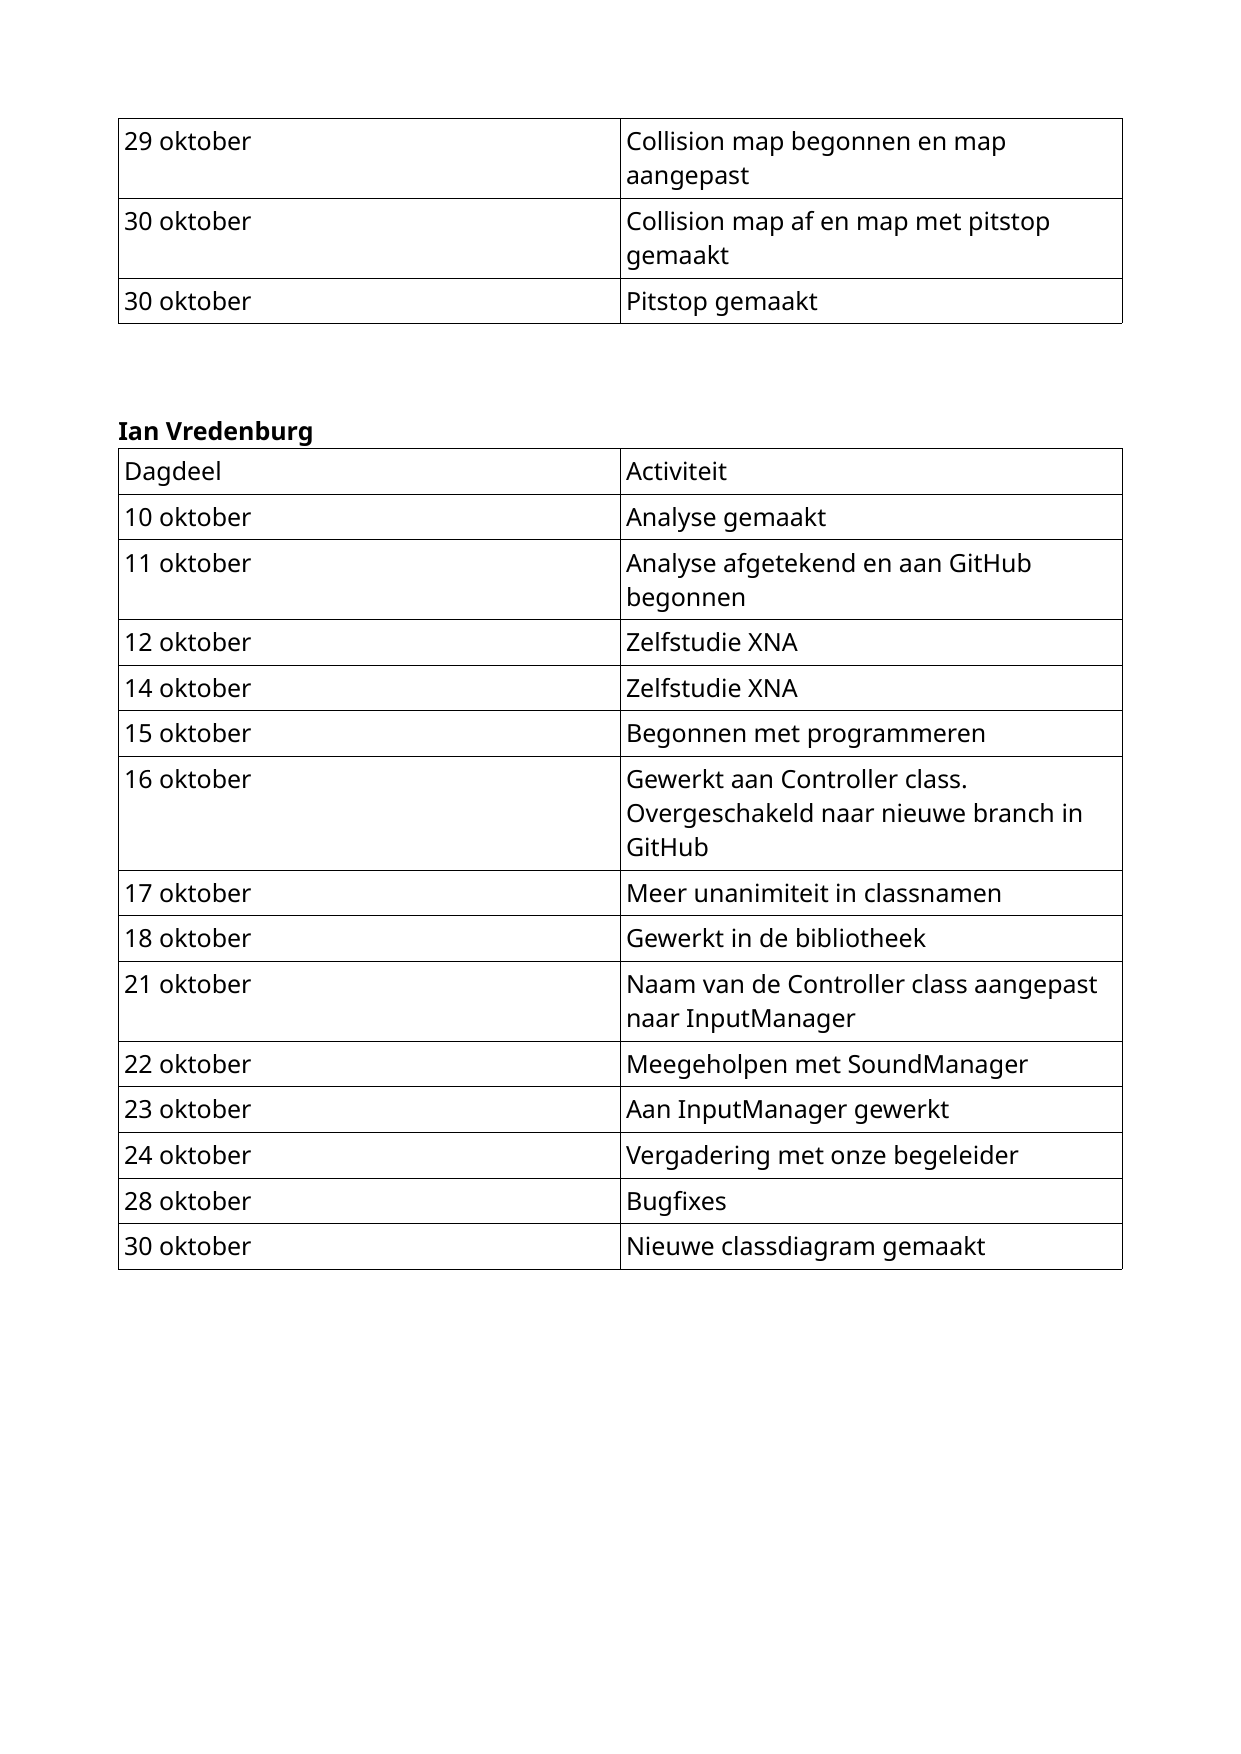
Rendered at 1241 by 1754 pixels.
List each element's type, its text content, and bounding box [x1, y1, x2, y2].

table_cell 28 oktober [119, 1179, 620, 1223]
table_cell Aan InputManager gewerkt [621, 1087, 1122, 1132]
table_cell Meegeholpen met SoundManager [621, 1042, 1122, 1086]
table_cell 22 oktober [119, 1042, 620, 1086]
table_cell 16 oktober [119, 757, 620, 870]
table_header Activiteit [621, 449, 1122, 494]
table_cell Vergadering met onze begeleider [621, 1133, 1122, 1177]
table_cell Pitstop gemaakt [621, 279, 1122, 323]
table_cell Zelfstudie XNA [621, 620, 1122, 665]
table_cell 30 oktober [119, 1224, 620, 1269]
table_cell 30 oktober [119, 199, 620, 277]
table_cell Analyse gemaakt [621, 495, 1122, 539]
table_cell 14 oktober [119, 666, 620, 710]
table_cell 12 oktober [119, 620, 620, 665]
table_cell 30 oktober [119, 279, 620, 323]
text Ian Vredenburg [118, 414, 1122, 448]
table_cell Zelfstudie XNA [621, 666, 1122, 710]
table_header Dagdeel [119, 449, 620, 494]
table_cell 29 oktober [119, 119, 620, 198]
table_cell Nieuwe classdiagram gemaakt [621, 1224, 1122, 1269]
table_cell Meer unanimiteit in classnamen [621, 871, 1122, 915]
table_cell Gewerkt aan Controller class. Overgeschakeld naar nieuwe branch in GitHub [621, 757, 1122, 870]
table_cell 21 oktober [119, 962, 620, 1041]
table_cell 18 oktober [119, 916, 620, 961]
table_cell 24 oktober [119, 1133, 620, 1177]
table_cell Bugfixes [621, 1179, 1122, 1223]
table_cell 11 oktober [119, 540, 620, 619]
table_cell 17 oktober [119, 871, 620, 915]
table_cell Collision map begonnen en map aangepast [621, 119, 1122, 198]
table_cell 15 oktober [119, 711, 620, 756]
table_cell Begonnen met programmeren [621, 711, 1122, 756]
table_cell Collision map af en map met pitstop gemaakt [621, 199, 1122, 277]
table_cell 23 oktober [119, 1087, 620, 1132]
table_cell Gewerkt in de bibliotheek [621, 916, 1122, 961]
table_cell 10 oktober [119, 495, 620, 539]
table_cell Analyse afgetekend en aan GitHub begonnen [621, 540, 1122, 619]
table_cell Naam van de Controller class aangepast naar InputManager [621, 962, 1122, 1041]
